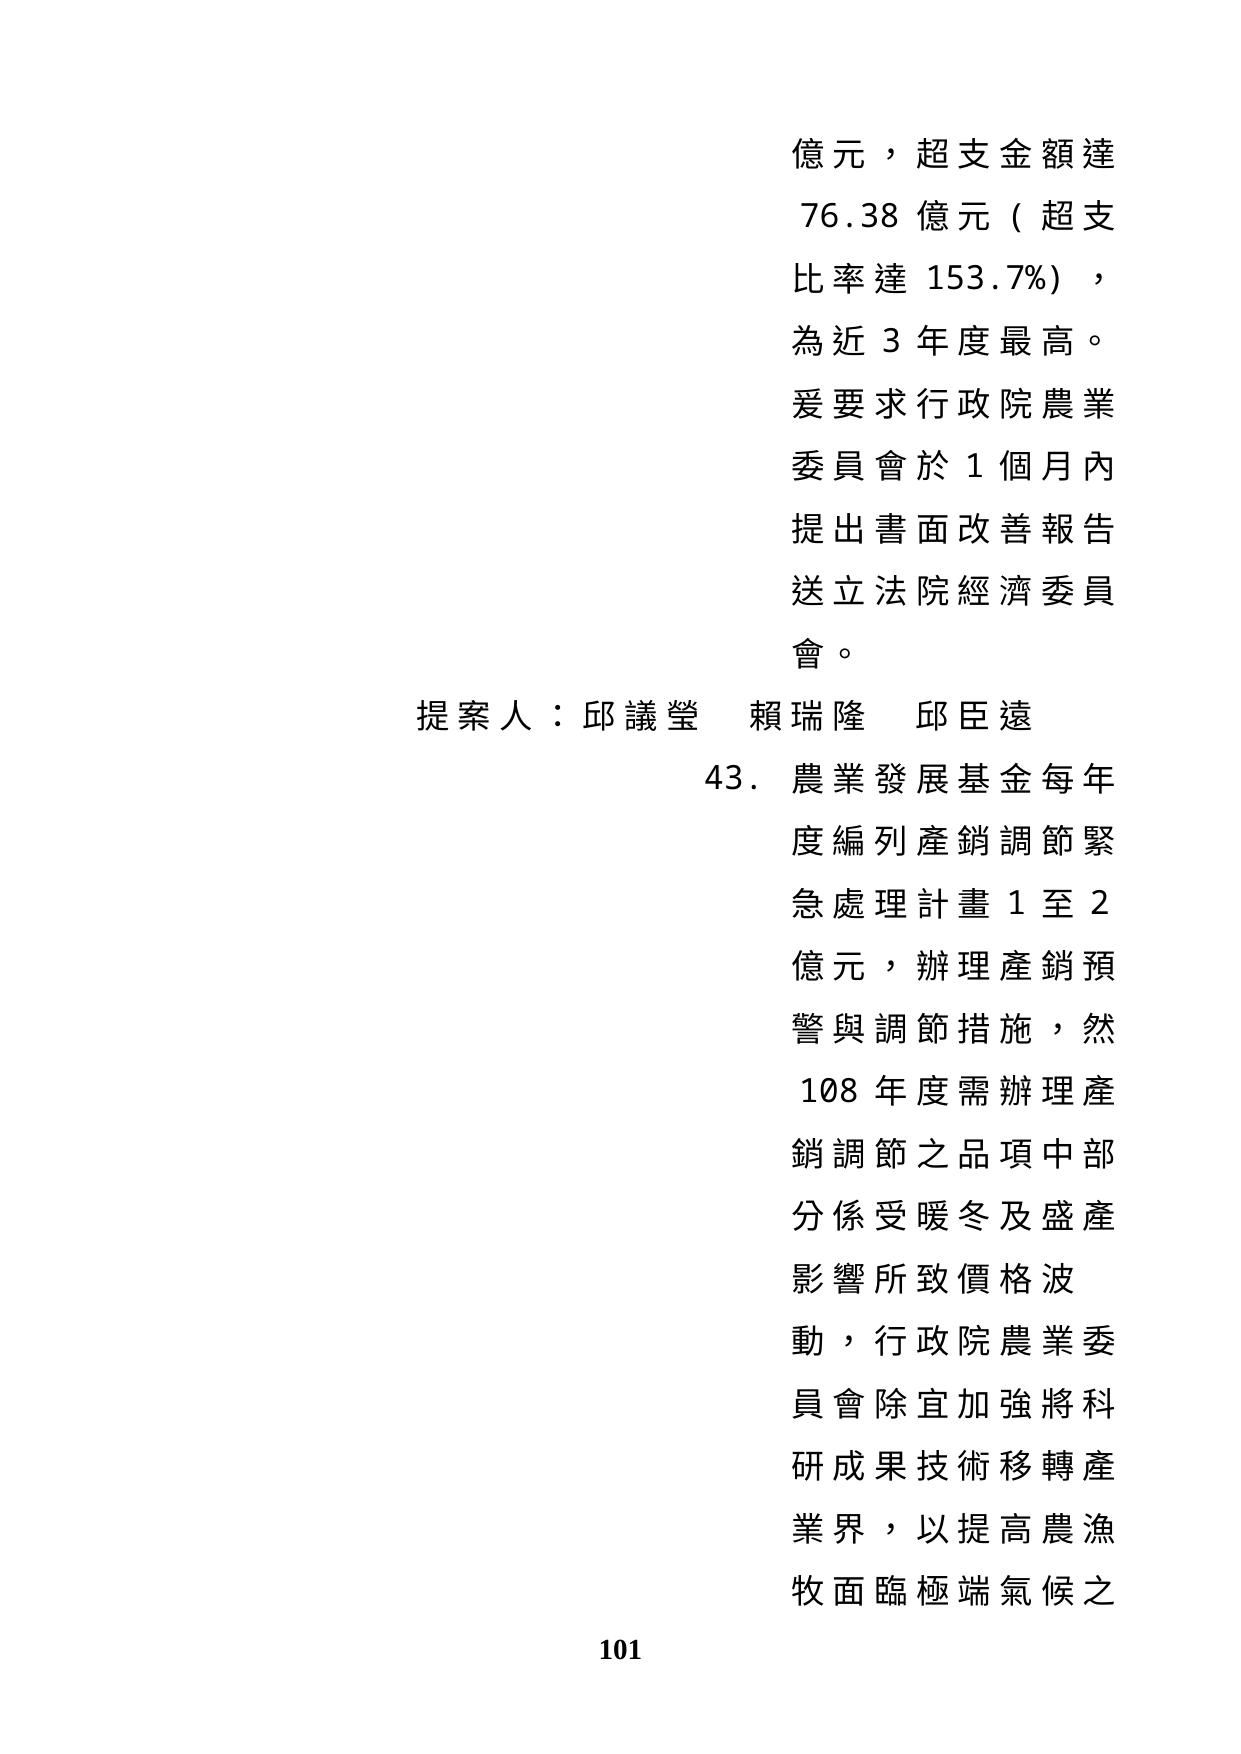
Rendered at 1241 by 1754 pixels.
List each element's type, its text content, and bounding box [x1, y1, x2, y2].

text 提案人：邱議瑩 賴瑞隆 邱臣遠 [293, 673, 1120, 735]
list 億元，超支金額達76.38億元(超支比率達153.7%)，為近3年度最高。爰要求行政院農業委員會於1個月內提出書面改善報告送立法院經濟委員會。 [684, 110, 1120, 673]
list 農業發展基金每年度編列產銷調節緊急處理計畫1至2億元，辦理產銷預警與調節措施，然108年度需辦理產銷調節之品項中部分係受暖冬及盛產影響所致價格波動，行政院農業委員會除宜加強將科研成果技術移轉產業界，以提高農漁牧面臨極端氣候之 [684, 735, 1120, 1610]
